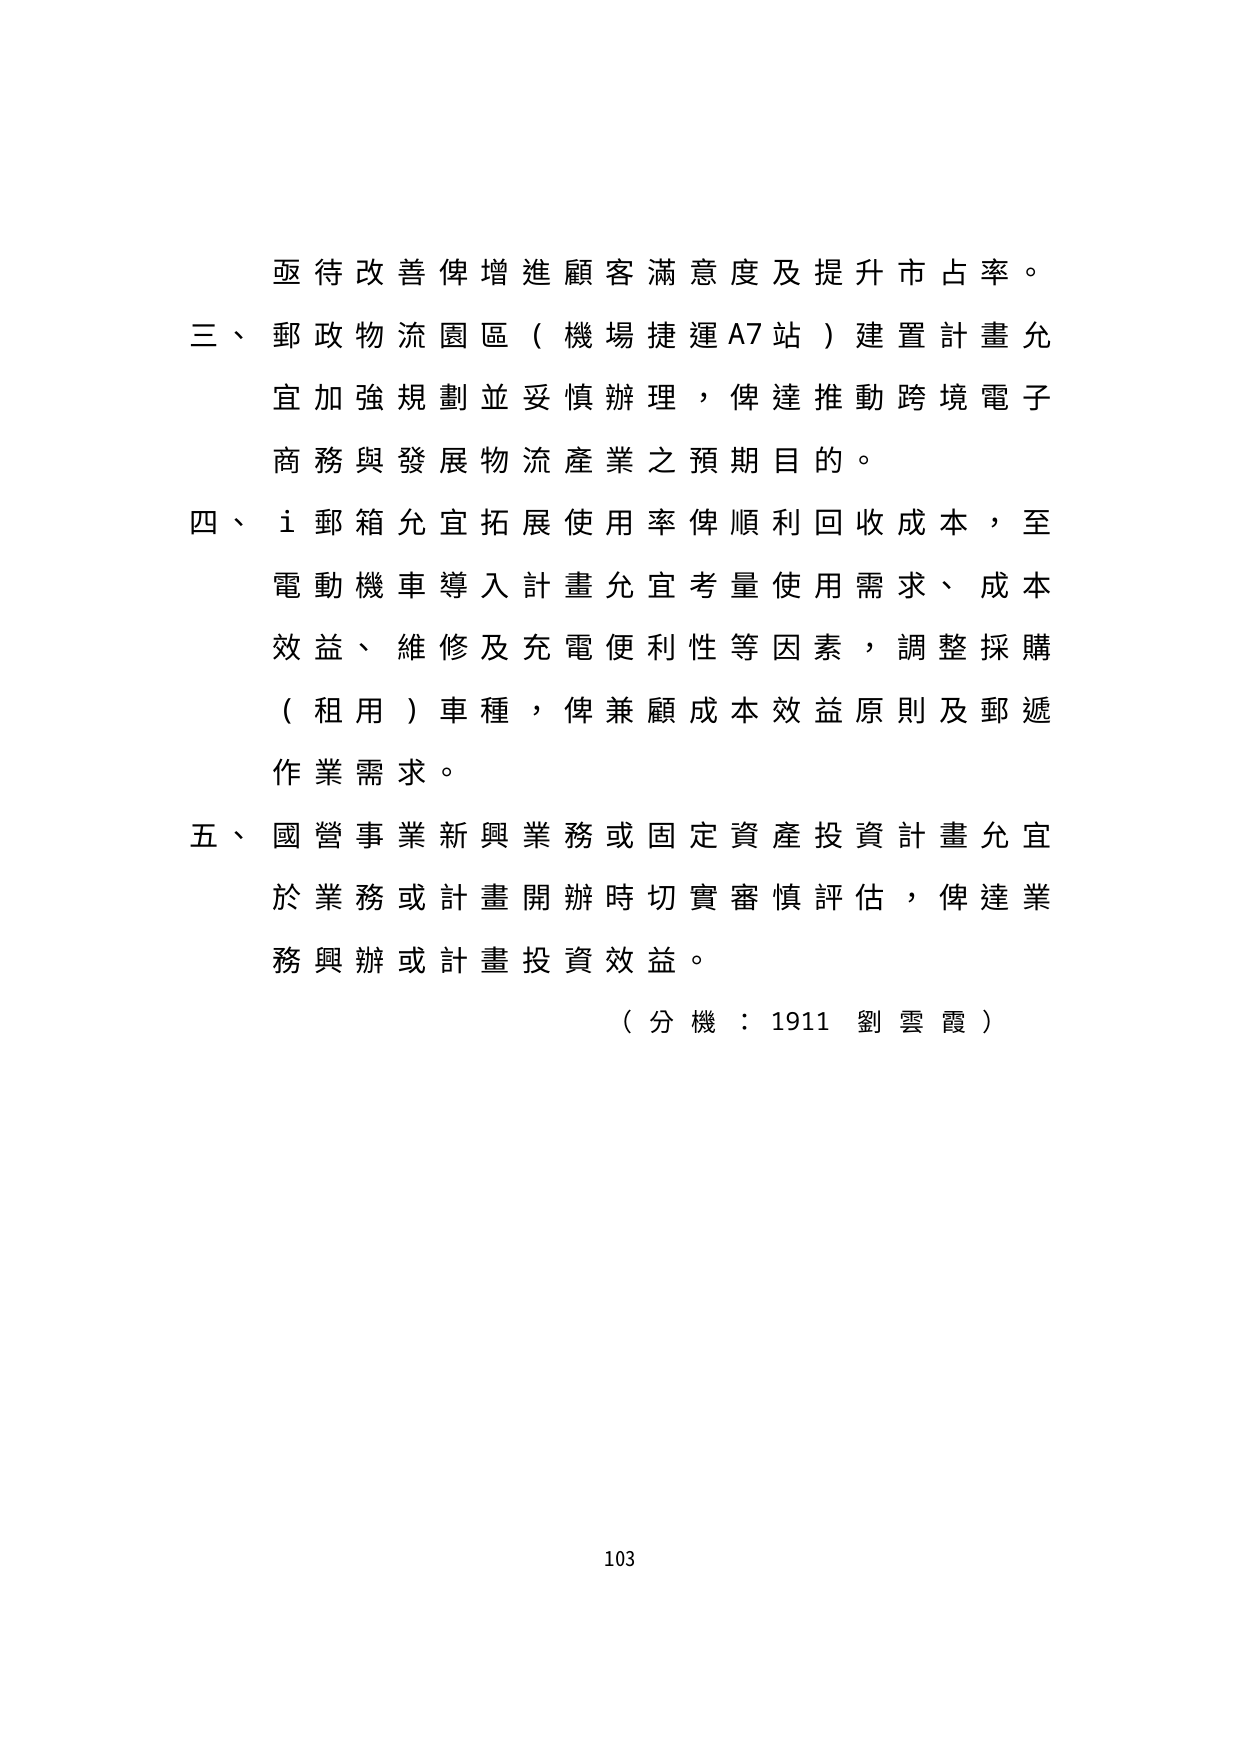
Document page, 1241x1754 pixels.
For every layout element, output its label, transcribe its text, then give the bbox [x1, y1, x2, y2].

text （分機：1911 劉雲霞） [183, 979, 1058, 1042]
text 亟待改善俾增進顧客滿意度及提升市占率。 [183, 229, 1058, 292]
text 五、國營事業新興業務或固定資產投資計畫允宜於業務或計畫開辦時切實審慎評估，俾達業務興辦或計畫投資效益。 [183, 792, 1058, 979]
text 三、郵政物流園區(機場捷運A7站)建置計畫允宜加強規劃並妥慎辦理，俾達推動跨境電子商務與發展物流產業之預期目的。 [183, 292, 1058, 479]
text 四、i郵箱允宜拓展使用率俾順利回收成本，至電動機車導入計畫允宜考量使用需求、成本效益、維修及充電便利性等因素，調整採購(租用)車種，俾兼顧成本效益原則及郵遞作業需求。 [183, 479, 1058, 792]
